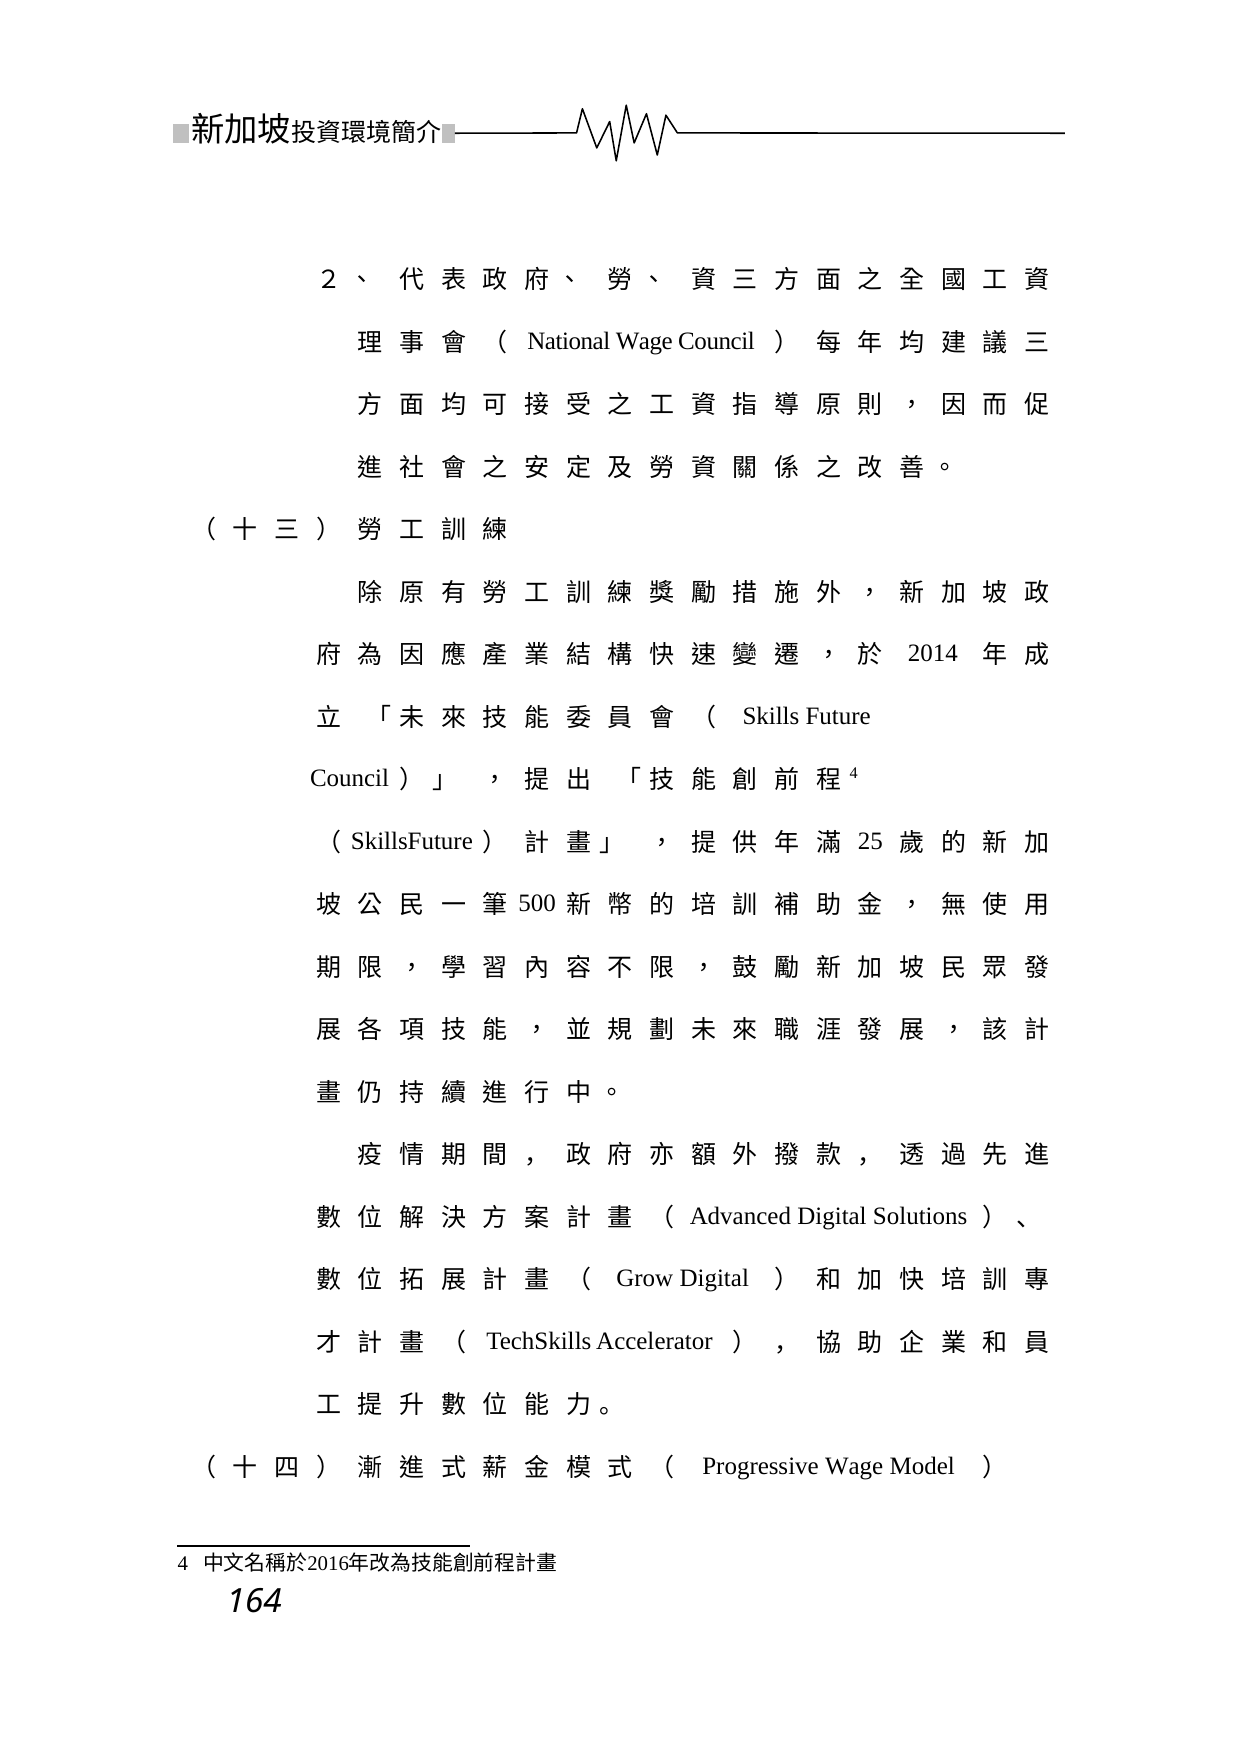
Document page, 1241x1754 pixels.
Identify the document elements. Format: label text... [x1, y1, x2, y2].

text （十三）勞工訓練 [183, 486, 1058, 549]
text （十四）漸進式薪金模式（Progressive Wage Model） [183, 1424, 1058, 1486]
text ２、代表政府、勞、資三方面之全國工資理事會（National Wage Council）每年均建議三方面均可接受之工資指導原則，因而促進社會之安定及勞資關係之改善。 [281, 236, 1058, 486]
text 疫情期間，政府亦額外撥款，透過先進數位解決方案計畫（Advanced Digital Solutions）、數位拓展計畫（Grow Digital）和加快培訓專才計畫（TechSkills Accelerator），協助企業和員工提升數位能力。 [281, 1111, 1058, 1424]
text 中文名稱於2016年改為技能創前程計畫 [177, 1547, 1063, 1577]
text 除原有勞工訓練獎勵措施外，新加坡政府為因應產業結構快速變遷，於2014年成立「未來技能委員會（Skills Future Council）」，提出「技能創前程（SkillsFuture）計畫」，提供年滿25歲的新加坡公民一筆500新幣的培訓補助金，無使用期限，學習內容不限，鼓勵新加坡民眾發展各項技能，並規劃未來職涯發展，該計畫仍持續進行中。 [281, 549, 1058, 1111]
